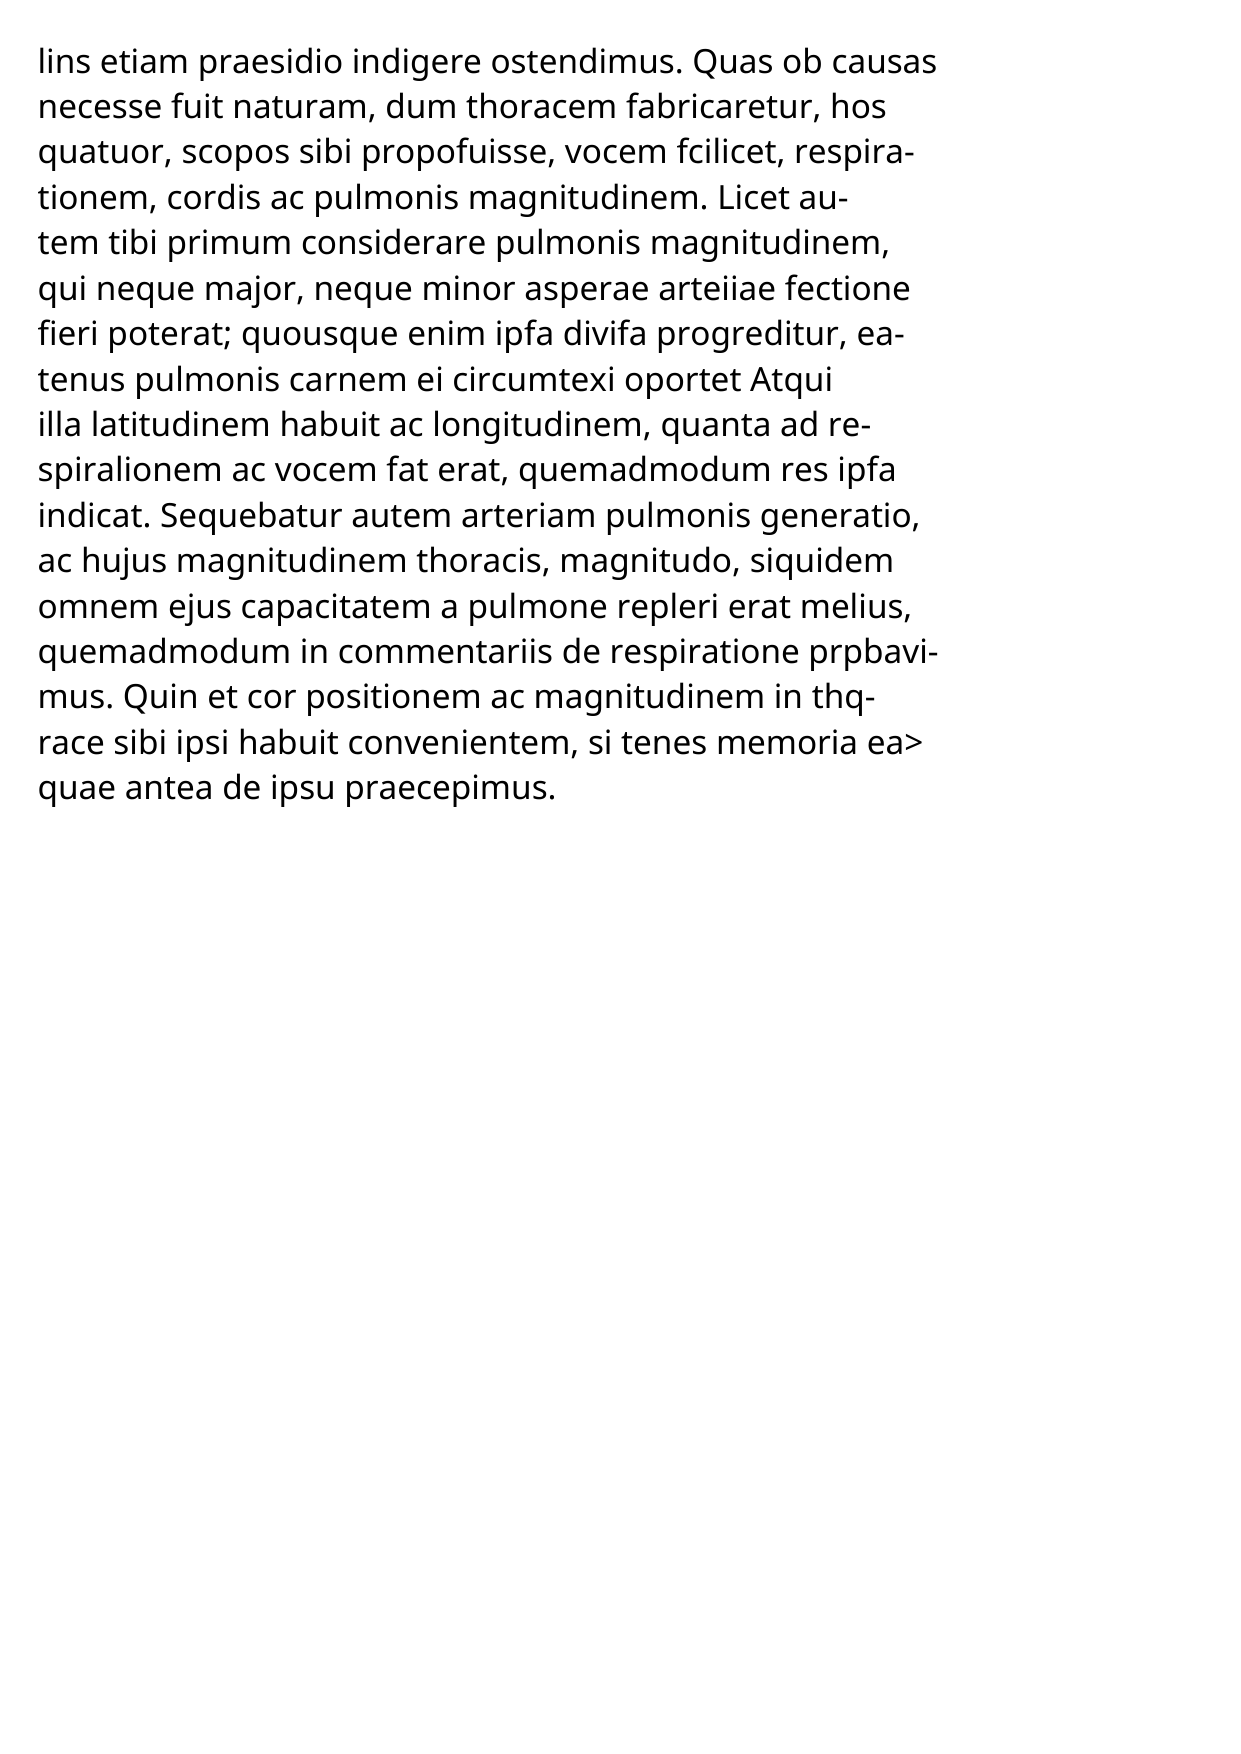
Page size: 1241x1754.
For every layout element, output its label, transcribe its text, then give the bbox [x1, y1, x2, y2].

text lins etiam praesidio indigere ostendimus. Quas ob causas necesse fuit naturam, dum thoracem fabricaretur, hos quatuor, scopos sibi propofuisse, vocem fcilicet, respira- tionem, cordis ac pulmonis magnitudinem. Licet au- tem tibi primum considerare pulmonis magnitudinem, qui neque major, neque minor asperae arteiiae fectione fieri poterat; quousque enim ipfa divifa progreditur, ea- tenus pulmonis carnem ei circumtexi oportet Atqui illa latitudinem habuit ac longitudinem, quanta ad re- spiralionem ac vocem fat erat, quemadmodum res ipfa indicat. Sequebatur autem arteriam pulmonis generatio, ac hujus magnitudinem thoracis, magnitudo, siquidem omnem ejus capacitatem a pulmone repleri erat melius, quemadmodum in commentariis de respiratione prpbavi- mus. Quin et cor positionem ac magnitudinem in thq- race sibi ipsi habuit convenientem, si tenes memoria ea> quae antea de ipsu praecepimus. [37, 37, 1203, 809]
